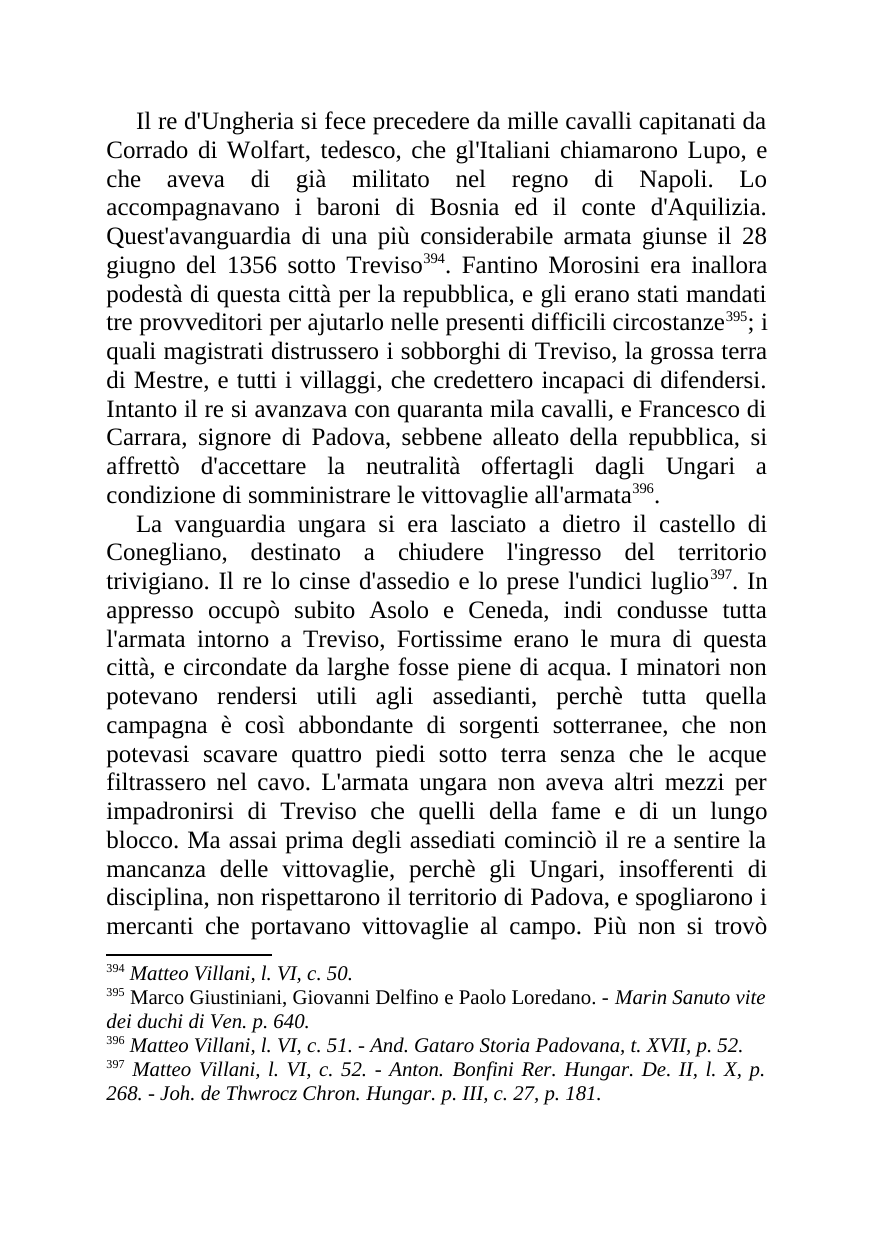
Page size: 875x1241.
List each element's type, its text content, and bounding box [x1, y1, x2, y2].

text La vanguardia ungara si era lasciato a dietro il castello di Conegliano, destinato a chiudere l'ingresso del territorio trivigiano. Il re lo cinse d'assedio e lo prese l'undici luglio. In appresso occupò subito Asolo e Ceneda, indi condusse tutta l'armata intorno a Treviso, Fortissime erano le mura di questa città, e circondate da larghe fosse piene di acqua. I minatori non potevano rendersi utili agli assedianti, perchè tutta quella campagna è così abbondante di sorgenti sotterranee, che non potevasi scavare quattro piedi sotto terra senza che le acque filtrassero nel cavo. L'armata ungara non aveva altri mezzi per impadronirsi di Treviso che quelli della fame e di un lungo blocco. Ma assai prima degli assediati cominciò il re a sentire la mancanza delle vittovaglie, perchè gli Ungari, insofferenti di disciplina, non rispettarono il territorio di Padova, e spogliarono i mercanti che portavano vittovaglie al campo. Più non si trovò [106, 509, 768, 940]
text Matteo Villani, l. VI, c. 51. - And. Gataro Storia Padovana, t. XVII, p. 52. [106, 1033, 768, 1057]
text Matteo Villani, l. VI, c. 50. [106, 961, 768, 985]
text Il re d'Ungheria si fece precedere da mille cavalli capitanati da Corrado di Wolfart, tedesco, che gl'Italiani chiamarono Lupo, e che aveva di già militato nel regno di Napoli. Lo accompagnavano i baroni di Bosnia ed il conte d'Aquilizia. Quest'avanguardia di una più considerabile armata giunse il 28 giugno del 1356 sotto Treviso. Fantino Morosini era inallora podestà di questa città per la repubblica, e gli erano stati mandati tre provveditori per ajutarlo nelle presenti difficili circostanze; i quali magistrati distrussero i sobborghi di Treviso, la grossa terra di Mestre, e tutti i villaggi, che credettero incapaci di difendersi. Intanto il re si avanzava con quaranta mila cavalli, e Francesco di Carrara, signore di Padova, sebbene alleato della repubblica, si affrettò d'accettare la neutralità offertagli dagli Ungari a condizione di somministrare le vittovaglie all'armata. [106, 106, 768, 509]
text Marco Giustiniani, Giovanni Delfino e Paolo Loredano. - Marin Sanuto vite dei duchi di Ven. p. 640. [106, 985, 768, 1033]
text Matteo Villani, l. VI, c. 52. - Anton. Bonfini Rer. Hungar. De. II, l. X, p. 268. - Joh. de Thwrocz Chron. Hungar. p. III, c. 27, p. 181. [106, 1057, 768, 1105]
